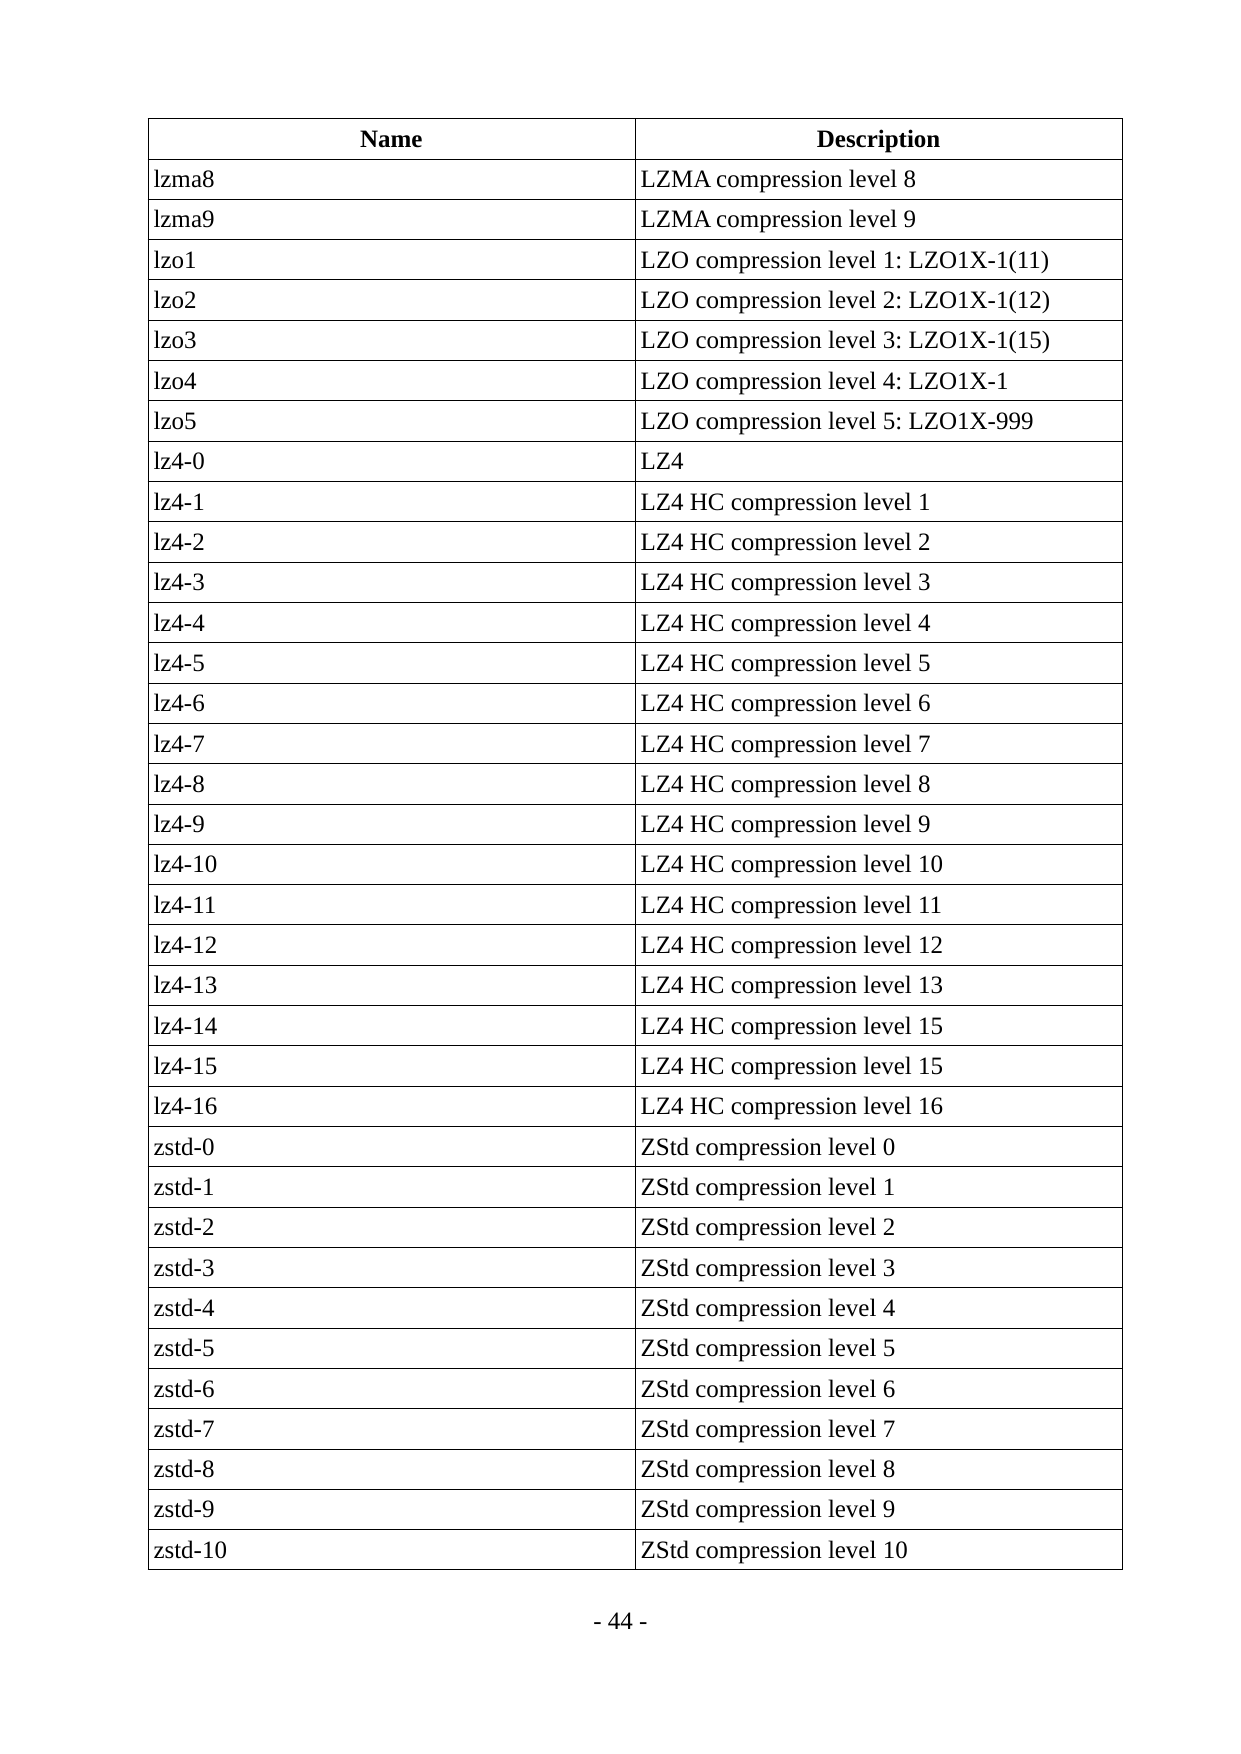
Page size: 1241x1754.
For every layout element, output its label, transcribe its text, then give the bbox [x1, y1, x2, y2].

table_cell LZ4 HC compression level 9 [636, 805, 1122, 844]
table_cell lzma8 [149, 160, 635, 199]
table_cell LZ4 HC compression level 16 [636, 1087, 1122, 1126]
table_cell zstd-3 [149, 1248, 635, 1287]
table_cell LZ4 HC compression level 6 [636, 684, 1122, 723]
table_cell ZStd compression level 5 [636, 1329, 1122, 1368]
table_cell lz4-10 [149, 845, 635, 884]
table_cell ZStd compression level 3 [636, 1248, 1122, 1287]
table_cell LZO compression level 4: LZO1X-1 [636, 361, 1122, 400]
table_cell lz4-4 [149, 603, 635, 642]
table_cell LZ4 HC compression level 5 [636, 643, 1122, 682]
table_cell zstd-5 [149, 1329, 635, 1368]
table_cell lzo1 [149, 240, 635, 279]
table_cell ZStd compression level 2 [636, 1208, 1122, 1247]
table_cell ZStd compression level 8 [636, 1450, 1122, 1489]
table_cell zstd-1 [149, 1167, 635, 1207]
table_cell ZStd compression level 10 [636, 1530, 1122, 1569]
table_cell lz4-3 [149, 563, 635, 602]
table_cell LZ4 HC compression level 2 [636, 522, 1122, 562]
table_cell lz4-2 [149, 522, 635, 562]
table_cell lz4-15 [149, 1046, 635, 1086]
table_cell lzma9 [149, 200, 635, 239]
table_cell LZ4 HC compression level 8 [636, 764, 1122, 803]
table_cell zstd-4 [149, 1288, 635, 1327]
table_cell lz4-6 [149, 684, 635, 723]
table_cell LZO compression level 5: LZO1X-999 [636, 401, 1122, 441]
table_cell LZ4 HC compression level 15 [636, 1046, 1122, 1086]
table_cell ZStd compression level 1 [636, 1167, 1122, 1207]
table_cell lz4-14 [149, 1006, 635, 1045]
table_cell LZ4 HC compression level 10 [636, 845, 1122, 884]
table_cell lz4-1 [149, 482, 635, 521]
table_cell LZ4 [636, 442, 1122, 481]
table_cell LZ4 HC compression level 11 [636, 885, 1122, 924]
table_cell LZ4 HC compression level 1 [636, 482, 1122, 521]
table_cell LZ4 HC compression level 12 [636, 925, 1122, 965]
table_cell lz4-16 [149, 1087, 635, 1126]
table_header Description [636, 119, 1122, 158]
table_cell lz4-8 [149, 764, 635, 803]
table_cell lz4-7 [149, 724, 635, 763]
table_cell zstd-6 [149, 1369, 635, 1408]
table_cell lzo5 [149, 401, 635, 441]
table_cell lzo4 [149, 361, 635, 400]
table_cell zstd-10 [149, 1530, 635, 1569]
table_cell lzo2 [149, 280, 635, 320]
table_cell ZStd compression level 0 [636, 1127, 1122, 1166]
table_cell zstd-7 [149, 1409, 635, 1448]
table_header Name [149, 119, 635, 158]
table_cell LZO compression level 1: LZO1X-1(11) [636, 240, 1122, 279]
table_cell LZ4 HC compression level 15 [636, 1006, 1122, 1045]
table_cell ZStd compression level 9 [636, 1490, 1122, 1529]
table_cell zstd-9 [149, 1490, 635, 1529]
table_cell lz4-5 [149, 643, 635, 682]
table_cell ZStd compression level 4 [636, 1288, 1122, 1327]
table_cell LZ4 HC compression level 3 [636, 563, 1122, 602]
table_cell ZStd compression level 7 [636, 1409, 1122, 1448]
table_cell zstd-2 [149, 1208, 635, 1247]
table_cell LZ4 HC compression level 4 [636, 603, 1122, 642]
table_cell ZStd compression level 6 [636, 1369, 1122, 1408]
table_cell lz4-13 [149, 966, 635, 1005]
table_cell lz4-11 [149, 885, 635, 924]
table_cell lz4-0 [149, 442, 635, 481]
table_cell lz4-9 [149, 805, 635, 844]
table_cell LZO compression level 2: LZO1X-1(12) [636, 280, 1122, 320]
table_cell lz4-12 [149, 925, 635, 965]
table_cell LZ4 HC compression level 13 [636, 966, 1122, 1005]
table_cell LZ4 HC compression level 7 [636, 724, 1122, 763]
table_cell lzo3 [149, 321, 635, 360]
table_cell zstd-0 [149, 1127, 635, 1166]
table_cell LZMA compression level 9 [636, 200, 1122, 239]
table_cell zstd-8 [149, 1450, 635, 1489]
table_cell LZO compression level 3: LZO1X-1(15) [636, 321, 1122, 360]
table_cell LZMA compression level 8 [636, 160, 1122, 199]
